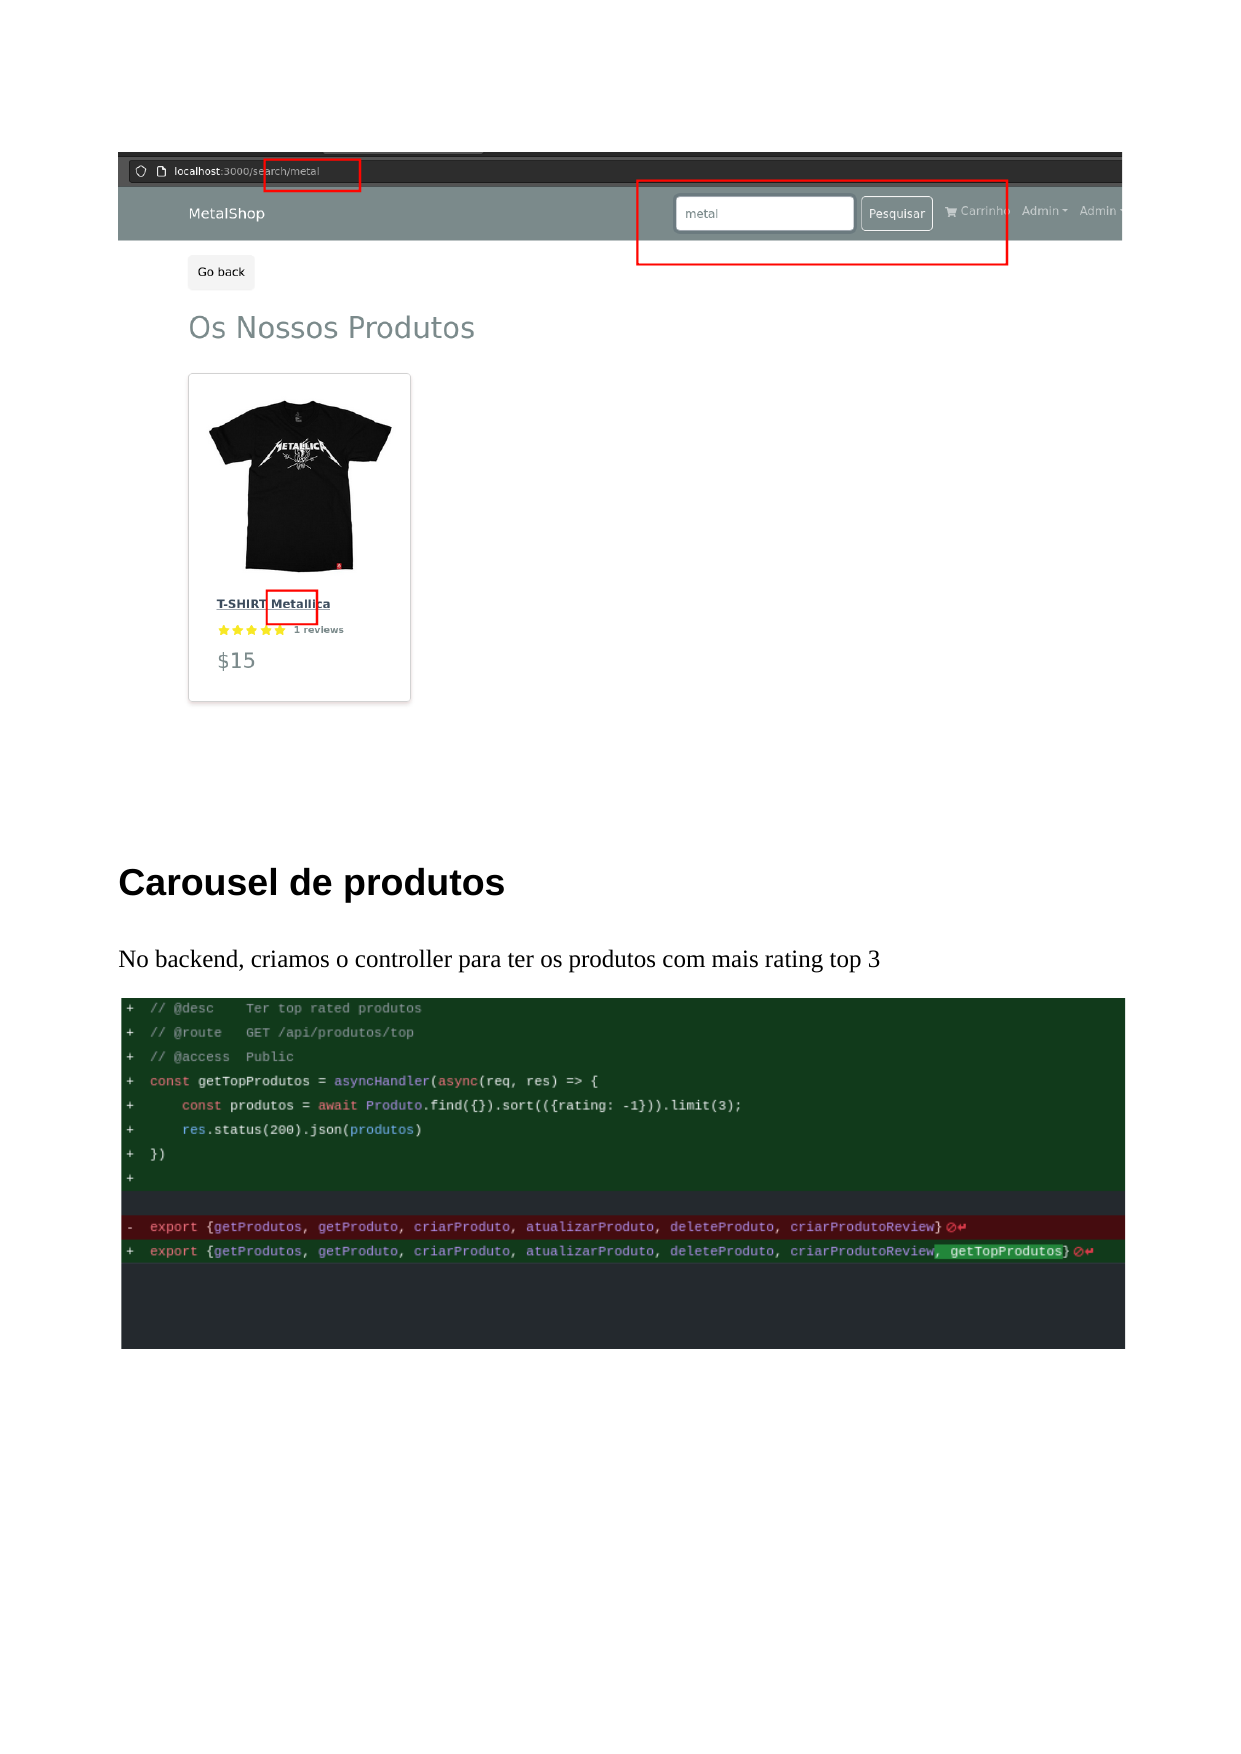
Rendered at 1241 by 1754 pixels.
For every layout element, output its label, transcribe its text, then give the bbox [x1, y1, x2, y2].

text No backend, criamos o controller para ter os produtos com mais rating top 3 [118, 944, 1122, 973]
subtitle Carousel de produtos [118, 860, 1122, 903]
picture [118, 152, 1123, 749]
picture [121, 998, 1126, 1349]
